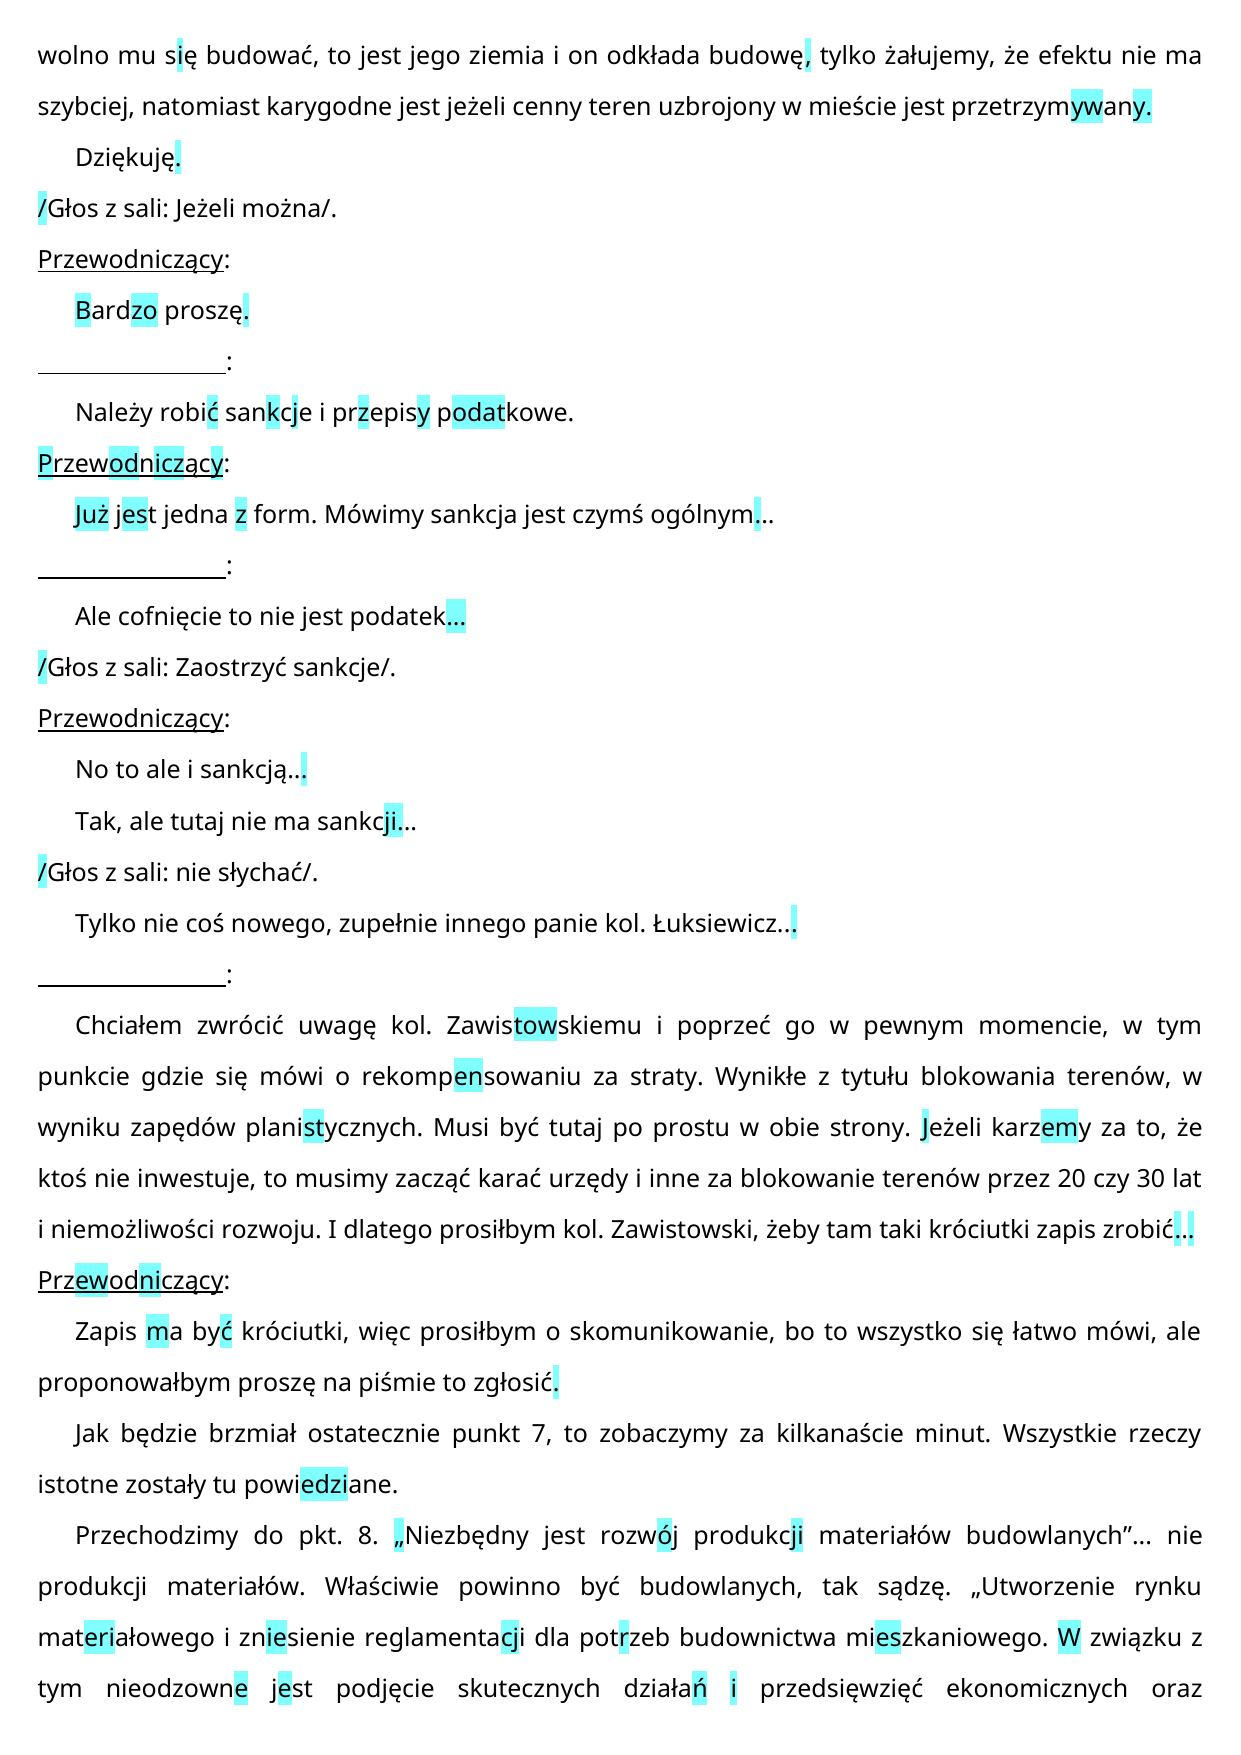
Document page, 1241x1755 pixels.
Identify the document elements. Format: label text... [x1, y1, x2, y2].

text : [37, 344, 1203, 378]
text Zapis ma być króciutki, więc prosiłbym o skomunikowanie, bo to wszystko się łatwo mówi, ale proponowałbym proszę na piśmie to zgłosić. [37, 1313, 1203, 1399]
text Jak będzie brzmiał ostatecznie punkt 7, to zobaczymy za kilkanaście minut. Wszystkie rzeczy istotne zostały tu powiedziane. [37, 1416, 1203, 1501]
text : [37, 956, 1203, 990]
text wolno mu się budować, to jest jego ziemia i on odkłada budowę, tylko żałujemy, że efektu nie ma szybciej, natomiast karygodne jest jeżeli cenny teren uzbrojony w mieście jest przetrzymywany. [37, 37, 1203, 123]
text Tak, ale tutaj nie ma sankcji... [37, 803, 1203, 837]
text No to ale i sankcją... [37, 752, 1203, 786]
text Ale cofnięcie to nie jest podatek... [37, 599, 1203, 633]
text Przewodniczący: [37, 701, 1203, 735]
text Przewodniczący: [37, 1262, 1203, 1297]
text Już jest jedna z form. Mówimy sankcja jest czymś ogólnym... [37, 497, 1203, 531]
text : [37, 548, 1203, 582]
text /Głos z sali: Zaostrzyć sankcje/. [37, 650, 1203, 684]
text Dziękuję. [37, 139, 1203, 174]
text Chciałem zwrócić uwagę kol. Zawistowskiemu i poprzeć go w pewnym momencie, w tym punkcie gdzie się mówi o rekompensowaniu za straty. Wynikłe z tytułu blokowania terenów, w wyniku zapędów planistycznych. Musi być tutaj po prostu w obie strony. Jeżeli karzemy za to, że ktoś nie inwestuje, to musimy zacząć karać urzędy i inne za blokowanie terenów przez 20 czy 30 lat i niemożliwości rozwoju. I dlatego prosiłbym kol. Zawistowski, żeby tam taki króciutki zapis zrobić... [37, 1007, 1203, 1246]
text Przewodniczący: [37, 446, 1203, 480]
text Tylko nie coś nowego, zupełnie innego panie kol. Łuksiewicz... [37, 905, 1203, 939]
text /Głos z sali: Jeżeli można/. [37, 191, 1203, 225]
text /Głos z sali: nie słychać/. [37, 854, 1203, 888]
text Przechodzimy do pkt. 8. „Niezbędny jest rozwój produkcji materiałów budowlanych”... nie produkcji materiałów. Właściwie powinno być budowlanych, tak sądzę. „Utworzenie rynku materiałowego i zniesienie reglamentacji dla potrzeb budownictwa mieszkaniowego. W związku z tym nieodzowne jest podjęcie skutecznych działań i przedsięwzięć ekonomicznych oraz [37, 1518, 1203, 1705]
text Przewodniczący: [37, 242, 1203, 276]
text Należy robić sankcje i przepisy podatkowe. [37, 395, 1203, 429]
text Bardzo proszę. [37, 293, 1203, 327]
